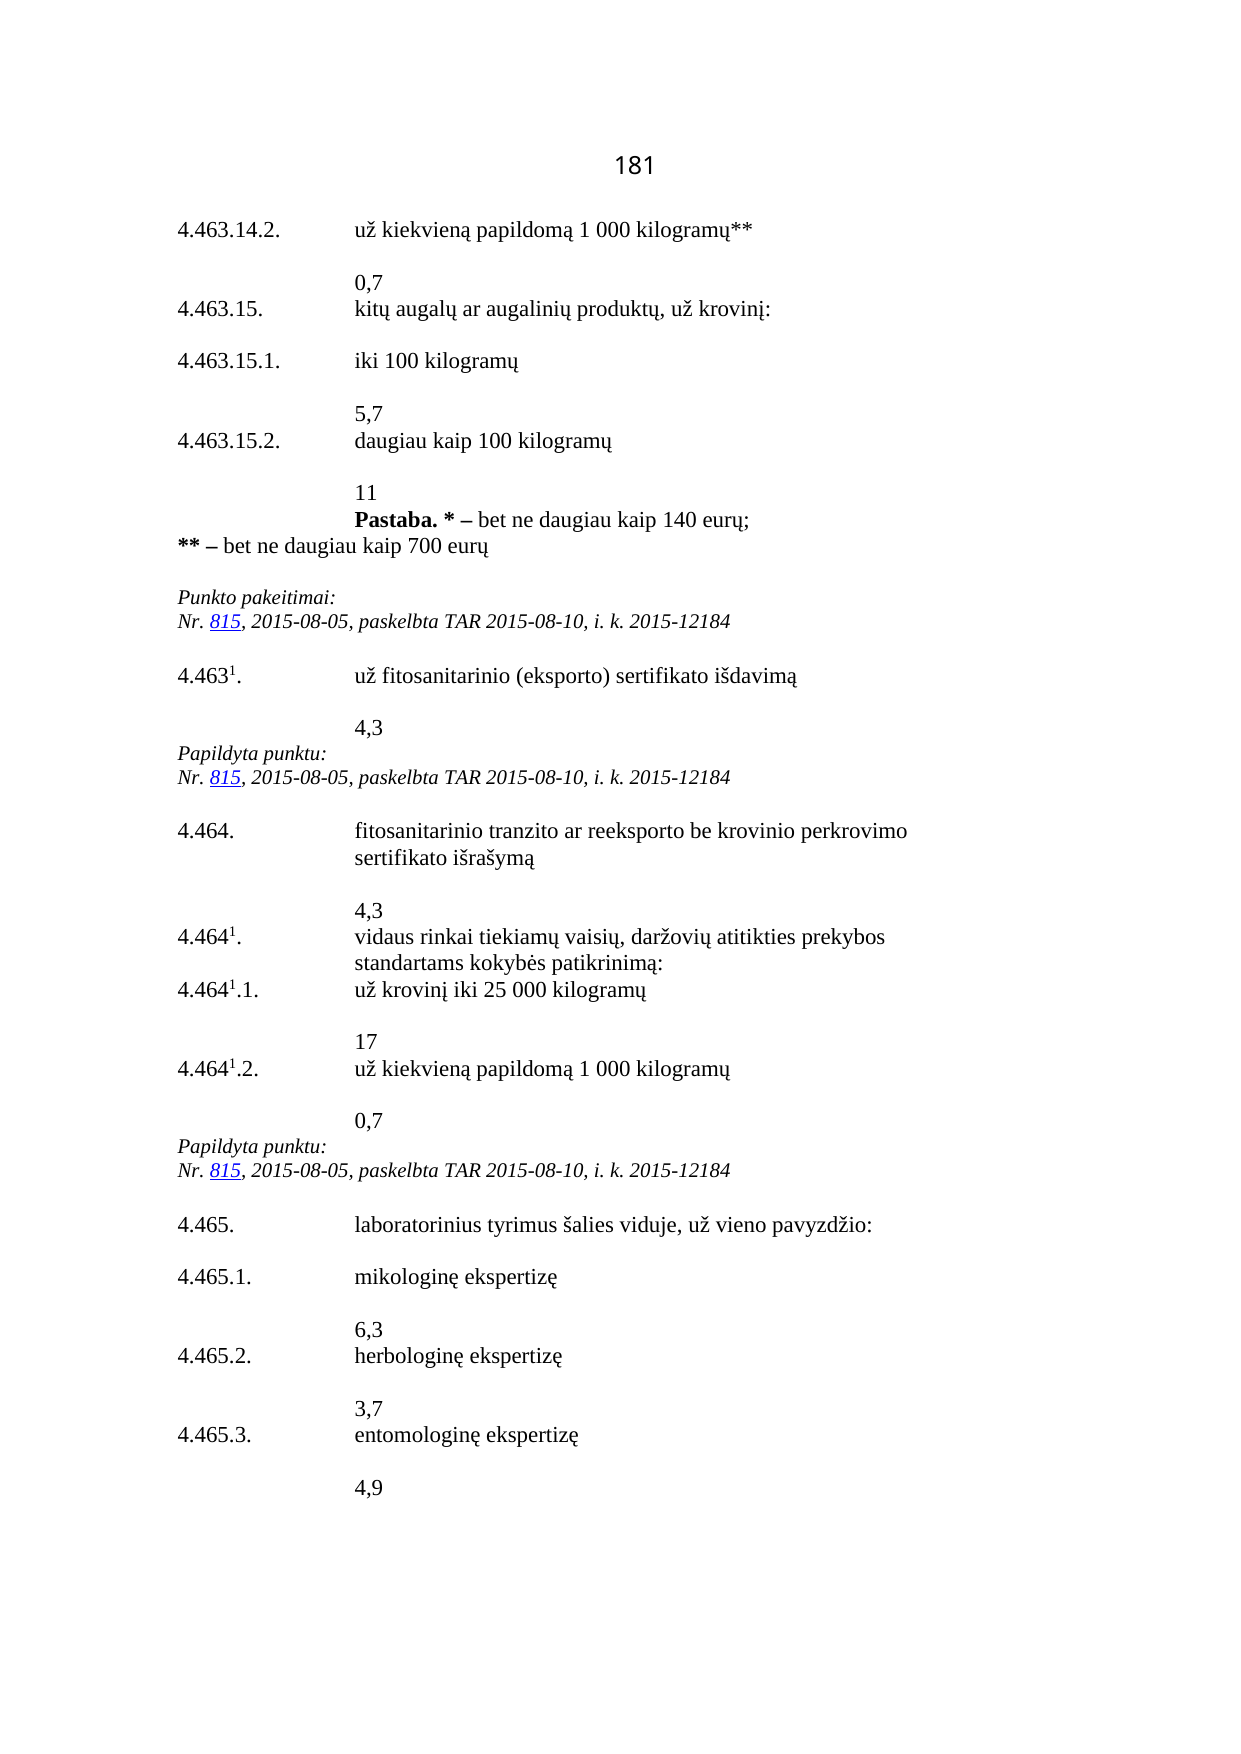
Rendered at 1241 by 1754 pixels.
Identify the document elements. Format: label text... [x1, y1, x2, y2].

text 4.463.15. kitų augalų ar augalinių produktų, už krovinį: [177, 295, 945, 348]
text 4.463.15.2. daugiau kaip 100 kilogramų 11 [177, 427, 945, 506]
text Papildyta punktu: [177, 741, 1093, 765]
text 4.465.3. entomologinę ekspertizę 4,9 [177, 1422, 945, 1501]
text 4.4641.1. už krovinį iki 25 000 kilogramų 17 [177, 976, 945, 1055]
text 4.465.1. mikologinę ekspertizę 6,3 [177, 1263, 945, 1342]
text Nr. 815, 2015-08-05, paskelbta TAR 2015-08-10, i. k. 2015-12184 [177, 765, 1093, 789]
text sertifikato išrašymą 4,3 [354, 844, 945, 923]
text standartams kokybės patikrinimą: [354, 949, 945, 976]
text Nr. 815, 2015-08-05, paskelbta TAR 2015-08-10, i. k. 2015-12184 [177, 1158, 1093, 1182]
text Punkto pakeitimai: [177, 585, 1093, 609]
text Pastaba. * – bet ne daugiau kaip 140 eurų; [354, 506, 945, 532]
text 4.465.2. herbologinę ekspertizę 3,7 [177, 1342, 945, 1422]
text 4.4641. vidaus rinkai tiekiamų vaisių, daržovių atitikties prekybos [177, 923, 945, 949]
text Papildyta punktu: [177, 1134, 1093, 1158]
text 4.4641.2. už kiekvieną papildomą 1 000 kilogramų 0,7 [177, 1055, 945, 1134]
text 4.463.15.1. iki 100 kilogramų 5,7 [177, 348, 945, 427]
text 4.465. laboratorinius tyrimus šalies viduje, už vieno pavyzdžio: [177, 1211, 945, 1263]
text 4.463.14.2. už kiekvieną papildomą 1 000 kilogramų** 0,7 [177, 216, 945, 295]
text Nr. 815, 2015-08-05, paskelbta TAR 2015-08-10, i. k. 2015-12184 [177, 609, 1093, 633]
text 4.4631. už fitosanitarinio (eksporto) sertifikato išdavimą 4,3 [177, 662, 945, 741]
text 4.464. fitosanitarinio tranzito ar reeksporto be krovinio perkrovimo [177, 818, 945, 844]
text ** – bet ne daugiau kaip 700 eurų [177, 532, 945, 585]
